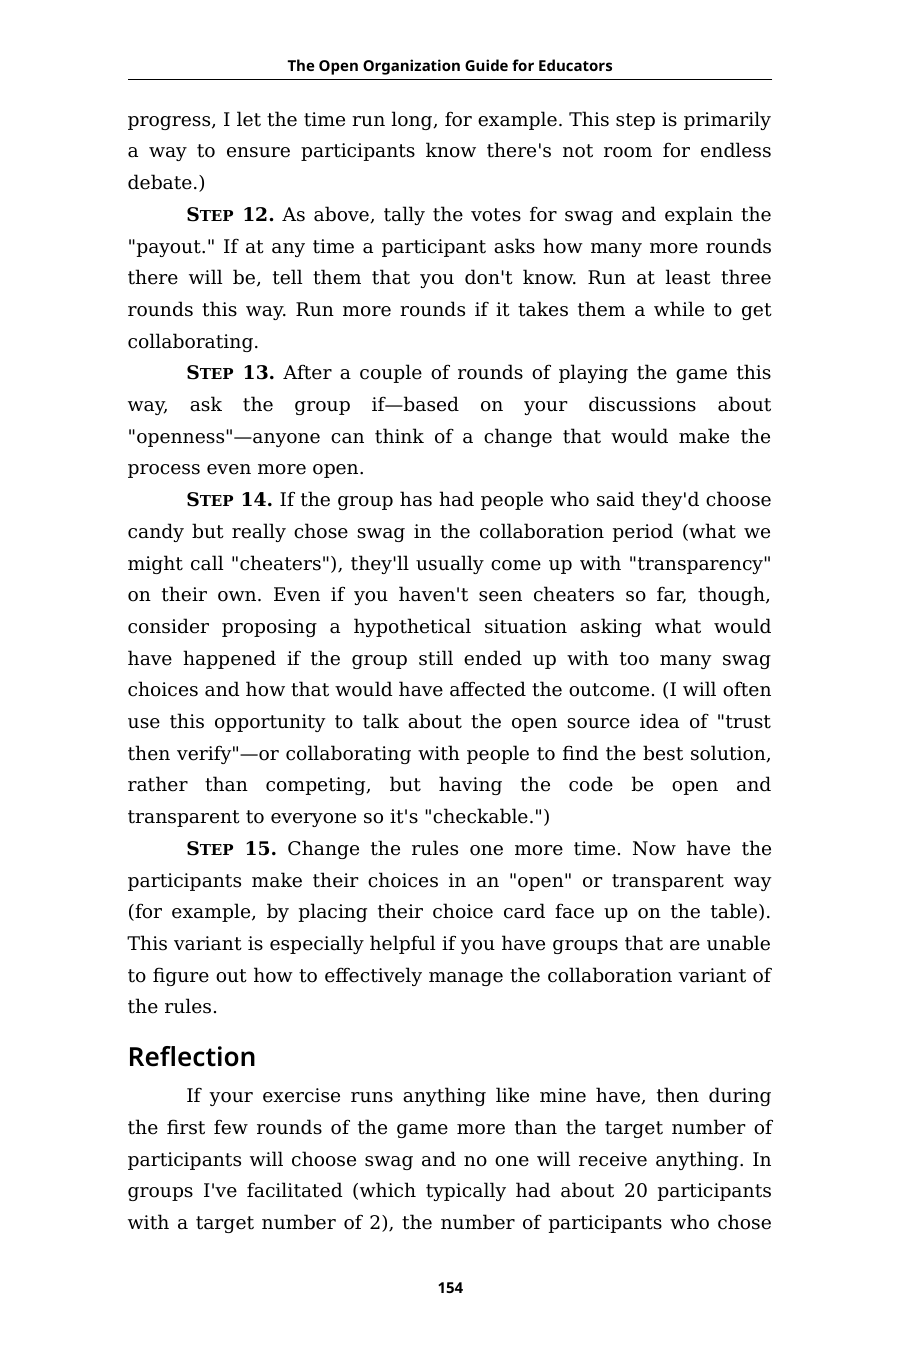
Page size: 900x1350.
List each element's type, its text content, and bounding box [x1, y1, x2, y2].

subtitle Reflection [127, 1042, 772, 1073]
text Step 14. If the group has had people who said they'd choose candy but really chose swag in the collaboration period (what we might call "cheaters"), they'll usually come up with "transparency" on their own. Even if you haven't seen cheaters so far, though, consider proposing a hypothetical situation asking what would have happened if the group still ended up with too many swag choices and how that would have affected the outcome. (I will often use this opportunity to talk about the open source idea of "trust then verify"—or collaborating with people to find the best solution, rather than competing, but having the code be open and transparent to everyone so it's "checkable.") [127, 489, 772, 828]
text Step 12. As above, tally the votes for swag and explain the "payout." If at any time a participant asks how many more rounds there will be, tell them that you don't know. Run at least three rounds this way. Run more rounds if it takes them a while to get collaborating. [127, 204, 772, 352]
text progress, I let the time run long, for example. This step is primarily a way to ensure participants know there's not room for endless debate.) [127, 109, 772, 194]
text If your exercise runs anything like mine have, then during the first few rounds of the game more than the target number of participants will choose swag and no one will receive anything. In groups I've facilitated (which typically had about 20 participants with a target number of 2), the number of participants who chose [127, 1085, 772, 1234]
text Step 13. After a couple of rounds of playing the game this way, ask the group if—based on your discussions about "openness"—anyone can think of a change that would make the process even more open. [127, 362, 772, 479]
text Step 15. Change the rules one more time. Now have the participants make their choices in an "open" or transparent way (for example, by placing their choice card face up on the table). This variant is especially helpful if you have groups that are unable to figure out how to effectively manage the collaboration variant of the rules. [127, 838, 772, 1018]
